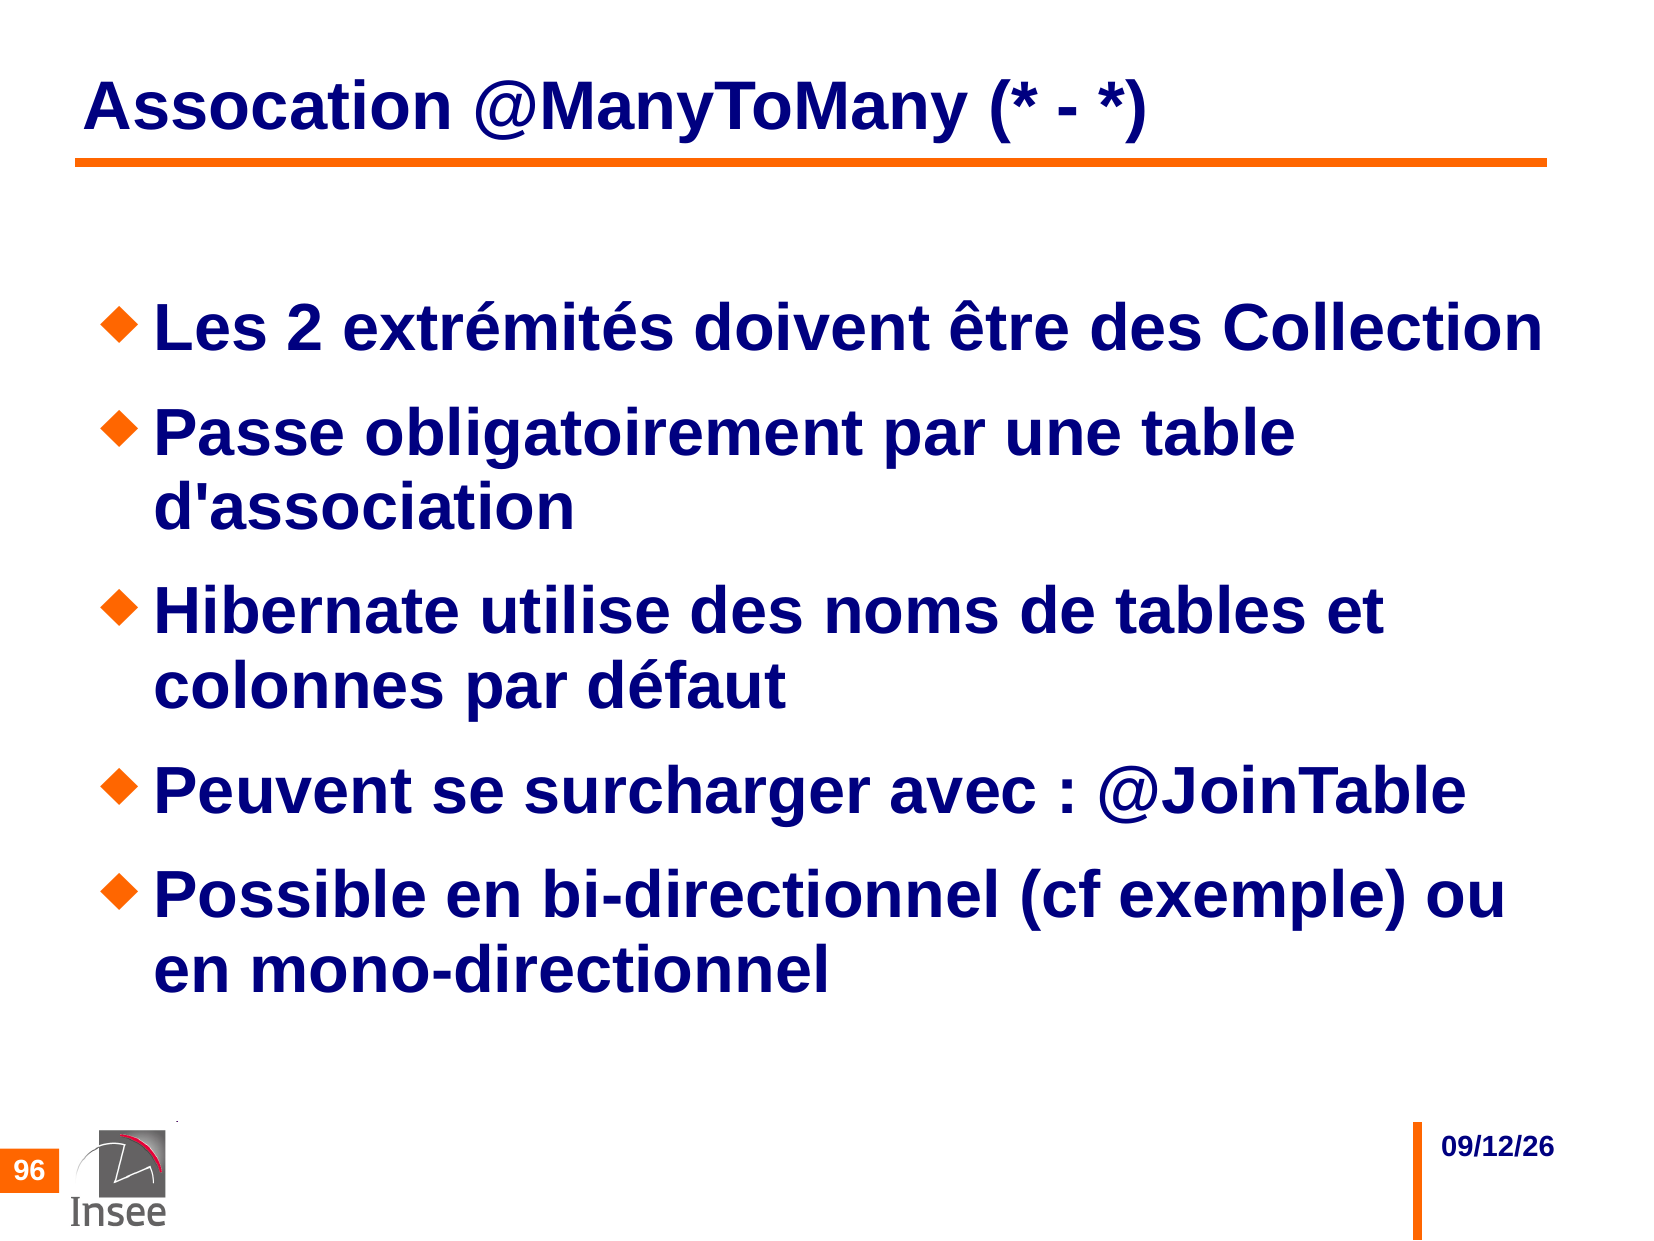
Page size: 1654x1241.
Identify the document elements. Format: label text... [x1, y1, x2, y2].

picture [62, 1121, 178, 1241]
title Assocation @ManyToMany (* - *) [82, 49, 1619, 163]
list Les 2 extrémités doivent être des Collection Passe obligatoirement par une table d'association Hibernate utilise des noms de tables et colonnes par défaut Peuvent se surcharger avec : @JoinTable Possible en bi-directionnel (cf exemple) ou en mono-directionnel [82, 290, 1571, 1010]
